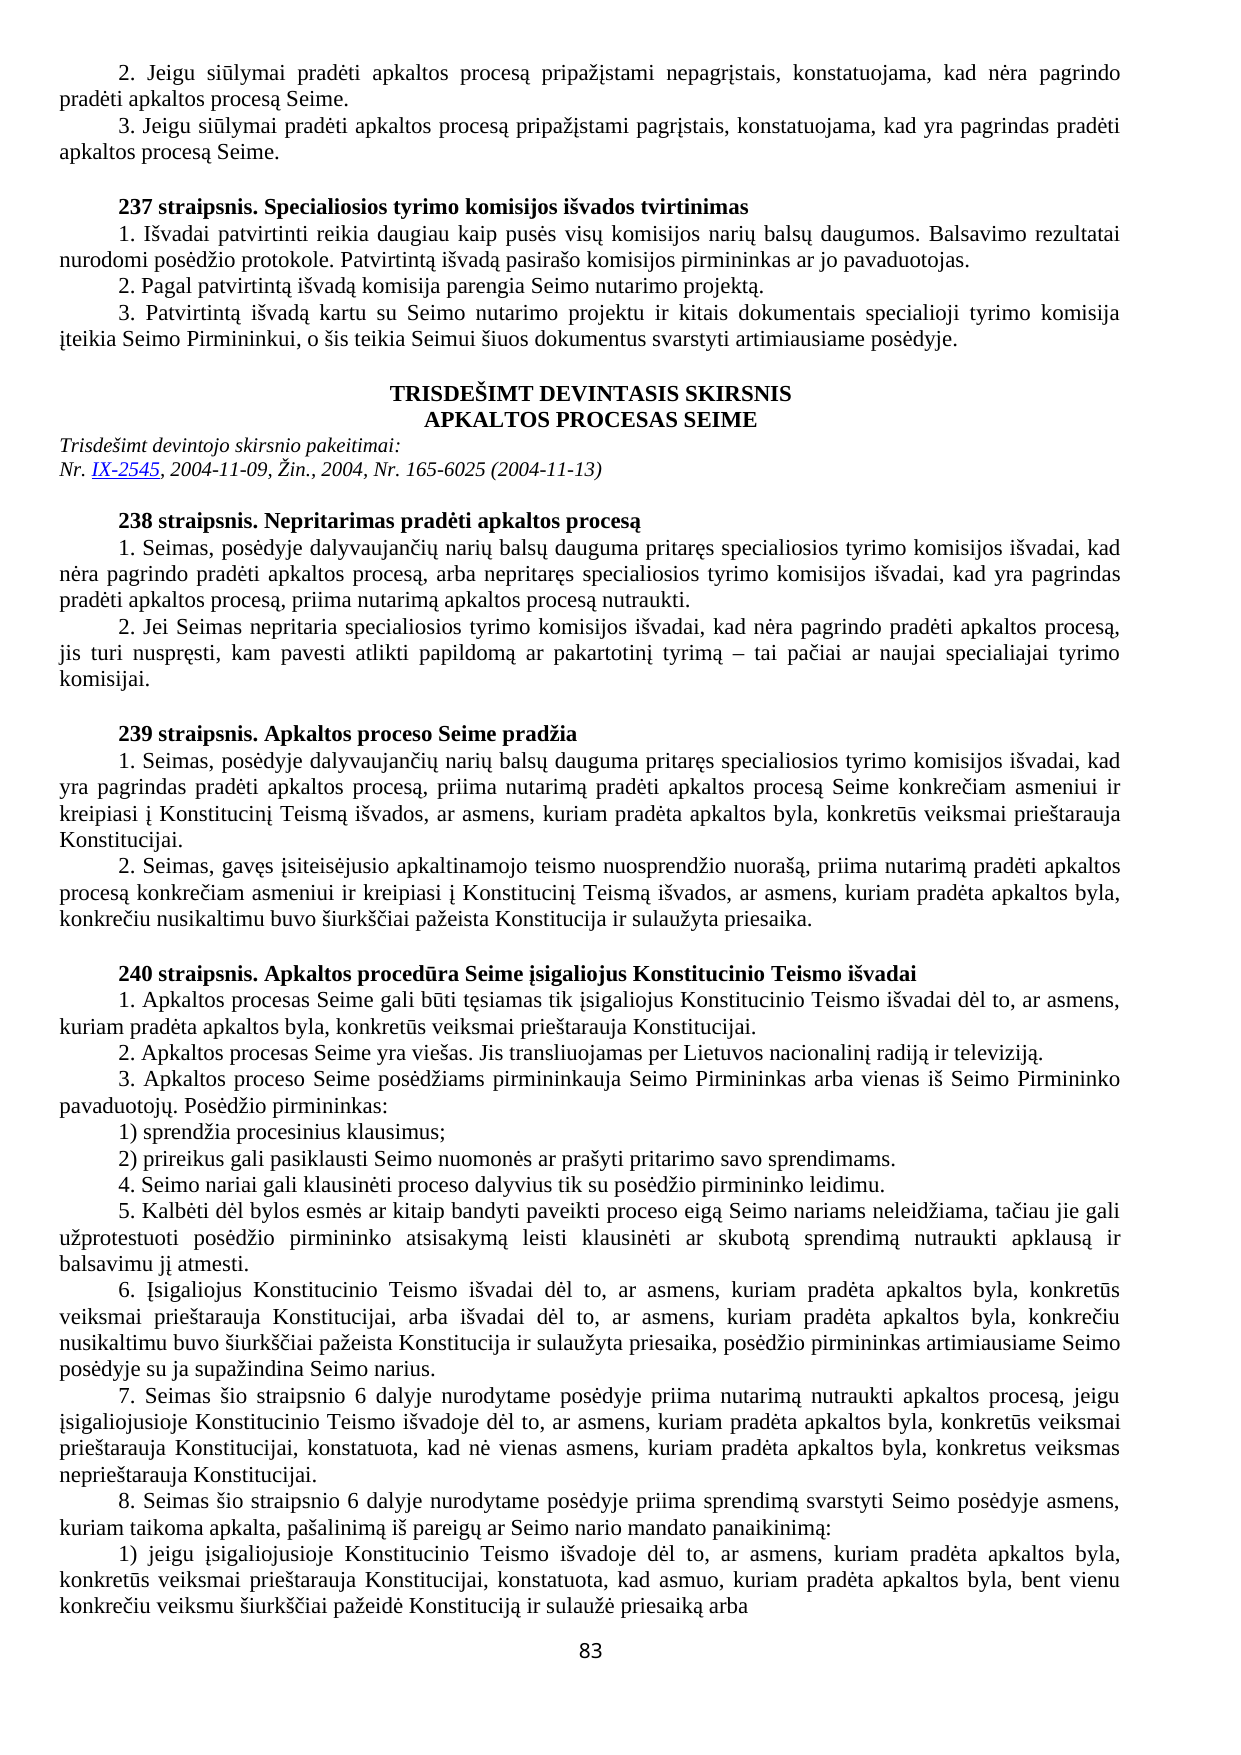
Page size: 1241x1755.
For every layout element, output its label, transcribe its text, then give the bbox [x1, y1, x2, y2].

text 5. Kalbėti dėl bylos esmės ar kitaip bandyti paveikti proceso eigą Seimo nariams neleidžiama, tačiau jie gali užprotestuoti posėdžio pirmininko atsisakymą leisti klausinėti ar skubotą sprendimą nutraukti apklausą ir balsavimu jį atmesti. [59, 1197, 1122, 1276]
text 239 straipsnis. Apkaltos proceso Seime pradžia [59, 721, 1122, 747]
text 237 straipsnis. Specialiosios tyrimo komisijos išvados tvirtinimas [59, 193, 1122, 219]
text 7. Seimas šio straipsnio 6 dalyje nurodytame posėdyje priima nutarimą nutraukti apkaltos procesą, jeigu įsigaliojusioje Konstitucinio Teismo išvadoje dėl to, ar asmens, kuriam pradėta apkaltos byla, konkretūs veiksmai prieštarauja Konstitucijai, konstatuota, kad nė vienas asmens, kuriam pradėta apkaltos byla, konkretus veiksmas neprieštarauja Konstitucijai. [59, 1382, 1122, 1487]
text 2. Pagal patvirtintą išvadą komisija parengia Seimo nutarimo projektą. [59, 272, 1122, 299]
text 3. Jeigu siūlymai pradėti apkaltos procesą pripažįstami pagrįstais, konstatuojama, kad yra pagrindas pradėti apkaltos procesą Seime. [59, 112, 1122, 164]
text 3. Apkaltos proceso Seime posėdžiams pirmininkauja Seimo Pirmininkas arba vienas iš Seimo Pirmininko pavaduotojų. Posėdžio pirmininkas: [59, 1066, 1122, 1118]
text TRISDEŠIMT DEVINTASIS SKIRSNIS [59, 380, 1122, 406]
text 1. Seimas, posėdyje dalyvaujančių narių balsų dauguma pritaręs specialiosios tyrimo komisijos išvadai, kad yra pagrindas pradėti apkaltos procesą, priima nutarimą pradėti apkaltos procesą Seime konkrečiam asmeniui ir kreipiasi į Konstitucinį Teismą išvados, ar asmens, kuriam pradėta apkaltos byla, konkretūs veiksmai prieštarauja Konstitucijai. [59, 747, 1122, 852]
text 2. Seimas, gavęs įsiteisėjusio apkaltinamojo teismo nuosprendžio nuorašą, priima nutarimą pradėti apkaltos procesą konkrečiam asmeniui ir kreipiasi į Konstitucinį Teismą išvados, ar asmens, kuriam pradėta apkaltos byla, konkrečiu nusikaltimu buvo šiurkščiai pažeista Konstitucija ir sulaužyta priesaika. [59, 852, 1122, 931]
text 8. Seimas šio straipsnio 6 dalyje nurodytame posėdyje priima sprendimą svarstyti Seimo posėdyje asmens, kuriam taikoma apkalta, pašalinimą iš pareigų ar Seimo nario mandato panaikinimą: [59, 1487, 1122, 1540]
text 240 straipsnis. Apkaltos procedūra Seime įsigaliojus Konstitucinio Teismo išvadai [59, 960, 1122, 986]
text 1. Apkaltos procesas Seime gali būti tęsiamas tik įsigaliojus Konstitucinio Teismo išvadai dėl to, ar asmens, kuriam pradėta apkaltos byla, konkretūs veiksmai prieštarauja Konstitucijai. [59, 986, 1122, 1039]
text 2. Jeigu siūlymai pradėti apkaltos procesą pripažįstami nepagrįstais, konstatuojama, kad nėra pagrindo pradėti apkaltos procesą Seime. [59, 59, 1122, 112]
text 1) jeigu įsigaliojusioje Konstitucinio Teismo išvadoje dėl to, ar asmens, kuriam pradėta apkaltos byla, konkretūs veiksmai prieštarauja Konstitucijai, konstatuota, kad asmuo, kuriam pradėta apkaltos byla, bent vienu konkrečiu veiksmu šiurkščiai pažeidė Konstituciją ir sulaužė priesaiką arba [59, 1540, 1122, 1619]
text 2. Apkaltos procesas Seime yra viešas. Jis transliuojamas per Lietuvos nacionalinį radiją ir televiziją. [59, 1039, 1122, 1066]
text 1. Išvadai patvirtinti reikia daugiau kaip pusės visų komisijos narių balsų daugumos. Balsavimo rezultatai nurodomi posėdžio protokole. Patvirtintą išvadą pasirašo komisijos pirmininkas ar jo pavaduotojas. [59, 219, 1122, 272]
text 1. Seimas, posėdyje dalyvaujančių narių balsų dauguma pritaręs specialiosios tyrimo komisijos išvadai, kad nėra pagrindo pradėti apkaltos procesą, arba nepritaręs specialiosios tyrimo komisijos išvadai, kad yra pagrindas pradėti apkaltos procesą, priima nutarimą apkaltos procesą nutraukti. [59, 534, 1122, 613]
text 6. Įsigaliojus Konstitucinio Teismo išvadai dėl to, ar asmens, kuriam pradėta apkaltos byla, konkretūs veiksmai prieštarauja Konstitucijai, arba išvadai dėl to, ar asmens, kuriam pradėta apkaltos byla, konkrečiu nusikaltimu buvo šiurkščiai pažeista Konstitucija ir sulaužyta priesaika, posėdžio pirmininkas artimiausiame Seimo posėdyje su ja supažindina Seimo narius. [59, 1276, 1122, 1382]
text 238 straipsnis. Nepritarimas pradėti apkaltos procesą [59, 507, 1122, 534]
text Trisdešimt devintojo skirsnio pakeitimai: [59, 433, 1122, 457]
text 1) sprendžia procesinius klausimus; [59, 1118, 1122, 1144]
text 2) prireikus gali pasiklausti Seimo nuomonės ar prašyti pritarimo savo sprendimams. [59, 1144, 1122, 1171]
subtitle APKALTOS PROCESAS SEIME [59, 406, 1122, 433]
text 4. Seimo nariai gali klausinėti proceso dalyvius tik su posėdžio pirmininko leidimu. [59, 1171, 1122, 1197]
text Nr. IX-2545, 2004-11-09, Žin., 2004, Nr. 165-6025 (2004-11-13) [59, 457, 1122, 481]
text 2. Jei Seimas nepritaria specialiosios tyrimo komisijos išvadai, kad nėra pagrindo pradėti apkaltos procesą, jis turi nuspręsti, kam pavesti atlikti papildomą ar pakartotinį tyrimą – tai pačiai ar naujai specialiajai tyrimo komisijai. [59, 613, 1122, 692]
text 3. Patvirtintą išvadą kartu su Seimo nutarimo projektu ir kitais dokumentais specialioji tyrimo komisija įteikia Seimo Pirmininkui, o šis teikia Seimui šiuos dokumentus svarstyti artimiausiame posėdyje. [59, 299, 1122, 351]
